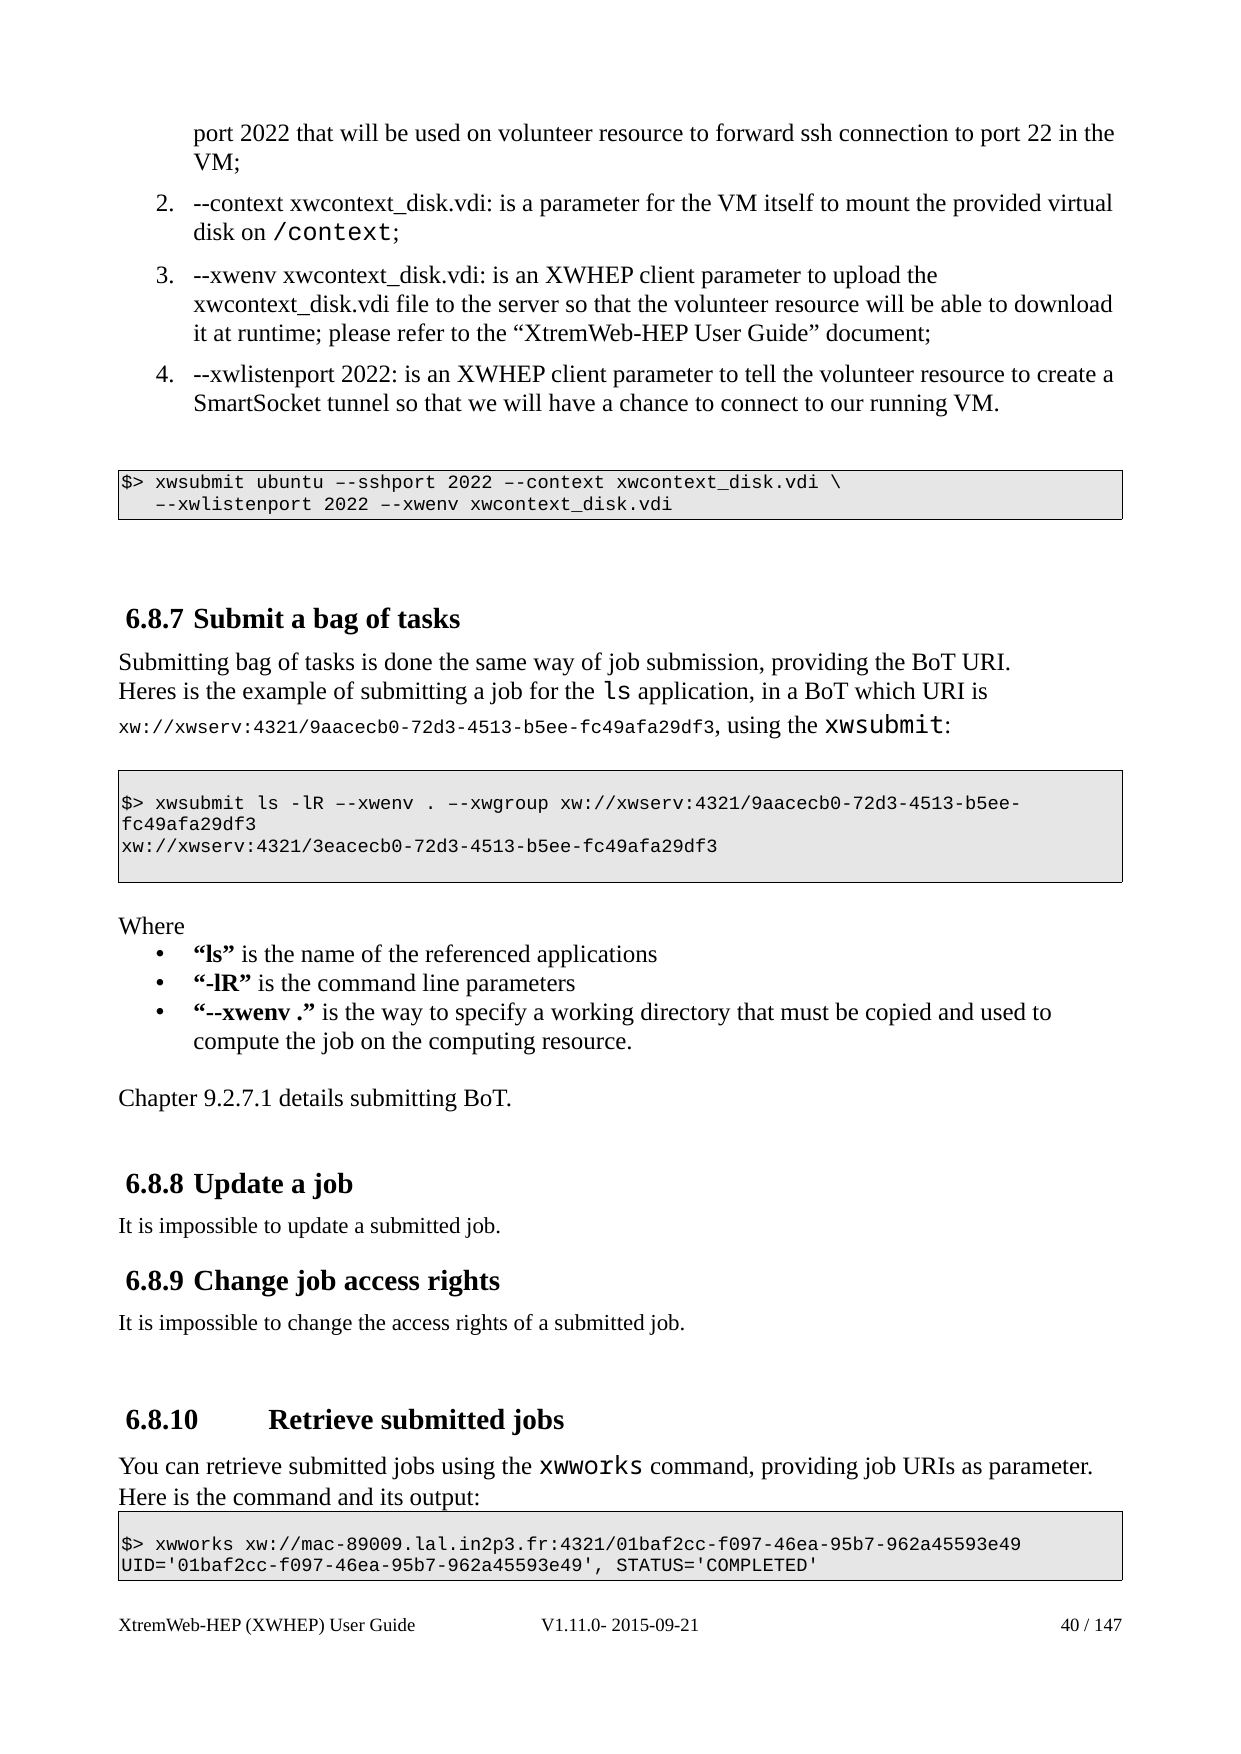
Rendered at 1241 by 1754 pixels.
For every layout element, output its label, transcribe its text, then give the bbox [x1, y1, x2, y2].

subtitle Update a job [118, 1166, 1122, 1199]
list “--xwenv .” is the way to specify a working directory that must be copied and used to compute the job on the computing resource. [156, 997, 1122, 1054]
subtitle Submit a bag of tasks [118, 601, 1122, 635]
text $> xwworks xw://mac-89009.lal.in2p3.fr:4321/01baf2cc-f097-46ea-95b7-962a45593e49 [119, 1532, 1122, 1553]
text Chapter 9.2.7.1 details submitting BoT. [118, 1083, 1122, 1112]
text You can retrieve submitted jobs using the xwworks command, providing job URIs as parameter. Here is the command and its output: [118, 1448, 1122, 1511]
text Heres is the example of submitting a job for the ls application, in a BoT which URI is xw://xwserv:4321/9aacecb0-72d3-4513-b5ee-fc49afa29df3, using the xwsubmit: [118, 676, 1122, 741]
text $> xwsubmit ubuntu –-sshport 2022 –-context xwcontext_disk.vdi \ [119, 471, 1122, 491]
list --context xwcontext_disk.vdi: is a parameter for the VM itself to mount the provided virtual disk on /context; [156, 188, 1122, 248]
text $> xwsubmit ls -lR –-xwenv . –-xwgroup xw://xwserv:4321/9aacecb0-72d3-4513-b5ee-fc49afa29df3 xw://xwserv:4321/3eacecb0-72d3-4513-b5ee-fc49afa29df3 [119, 791, 1122, 855]
text It is impossible to update a submitted job. [118, 1212, 1122, 1238]
text Where [118, 911, 1122, 939]
text Submitting bag of tasks is done the same way of job submission, providing the BoT URI. [118, 647, 1122, 676]
subtitle Retrieve submitted jobs [118, 1402, 1122, 1435]
list “-lR” is the command line parameters [156, 968, 1122, 997]
text –-xwlistenport 2022 –-xwenv xwcontext_disk.vdi [119, 491, 1122, 519]
subtitle Change job access rights [118, 1263, 1122, 1297]
list --xwlistenport 2022: is an XWHEP client parameter to tell the volunteer resource to create a SmartSocket tunnel so that we will have a chance to connect to our running VM. [156, 359, 1122, 416]
text UID='01baf2cc-f097-46ea-95b7-962a45593e49', STATUS='COMPLETED' [119, 1553, 1122, 1580]
list “ls” is the name of the referenced applications [156, 939, 1122, 968]
list port 2022 that will be used on volunteer resource to forward ssh connection to port 22 in the VM; [156, 118, 1122, 176]
list --xwenv xwcontext_disk.vdi: is an XWHEP client parameter to upload the xwcontext_disk.vdi file to the server so that the volunteer resource will be able to download it at runtime; please refer to the “XtremWeb-HEP User Guide” document; [156, 260, 1122, 346]
text It is impossible to change the access rights of a submitted job. [118, 1309, 1122, 1336]
